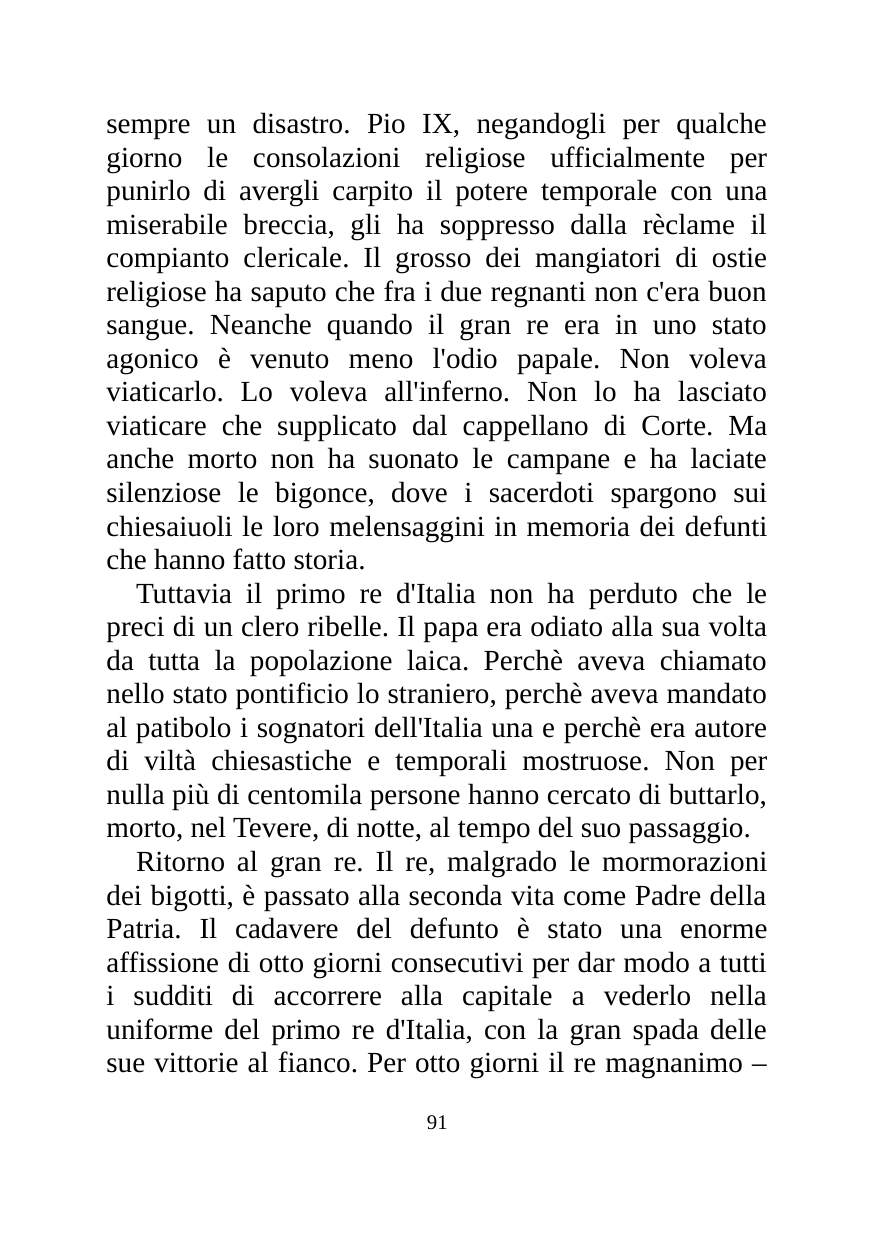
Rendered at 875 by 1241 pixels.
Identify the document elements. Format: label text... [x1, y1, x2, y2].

text Tuttavia il primo re d'Italia non ha perduto che le preci di un clero ribelle. Il papa era odiato alla sua volta da tutta la popolazione laica. Perchè aveva chiamato nello stato pontificio lo straniero, perchè aveva mandato al patibolo i sognatori dell'Italia una e perchè era autore di viltà chiesastiche e temporali mostruose. Non per nulla più di centomila persone hanno cercato di buttarlo, morto, nel Tevere, di notte, al tempo del suo passaggio. [106, 576, 768, 844]
text sempre un disastro. Pio IX, negandogli per qualche giorno le consolazioni religiose ufficialmente per punirlo di avergli carpito il potere temporale con una miserabile breccia, gli ha soppresso dalla rèclame il compianto clericale. Il grosso dei mangiatori di ostie religiose ha saputo che fra i due regnanti non c'era buon sangue. Neanche quando il gran re era in uno stato agonico è venuto meno l'odio papale. Non voleva viaticarlo. Lo voleva all'inferno. Non lo ha lasciato viaticare che supplicato dal cappellano di Corte. Ma anche morto non ha suonato le campane e ha laciate silenziose le bigonce, dove i sacerdoti spargono sui chiesaiuoli le loro melensaggini in memoria dei defunti che hanno fatto storia. [106, 106, 768, 576]
text Ritorno al gran re. Il re, malgrado le mormorazioni dei bigotti, è passato alla seconda vita come Padre della Patria. Il cadavere del defunto è stato una enorme affissione di otto giorni consecutivi per dar modo a tutti i sudditi di accorrere alla capitale a vederlo nella uniforme del primo re d'Italia, con la gran spada delle sue vittorie al fianco. Per otto giorni il re magnanimo – [106, 844, 768, 1079]
